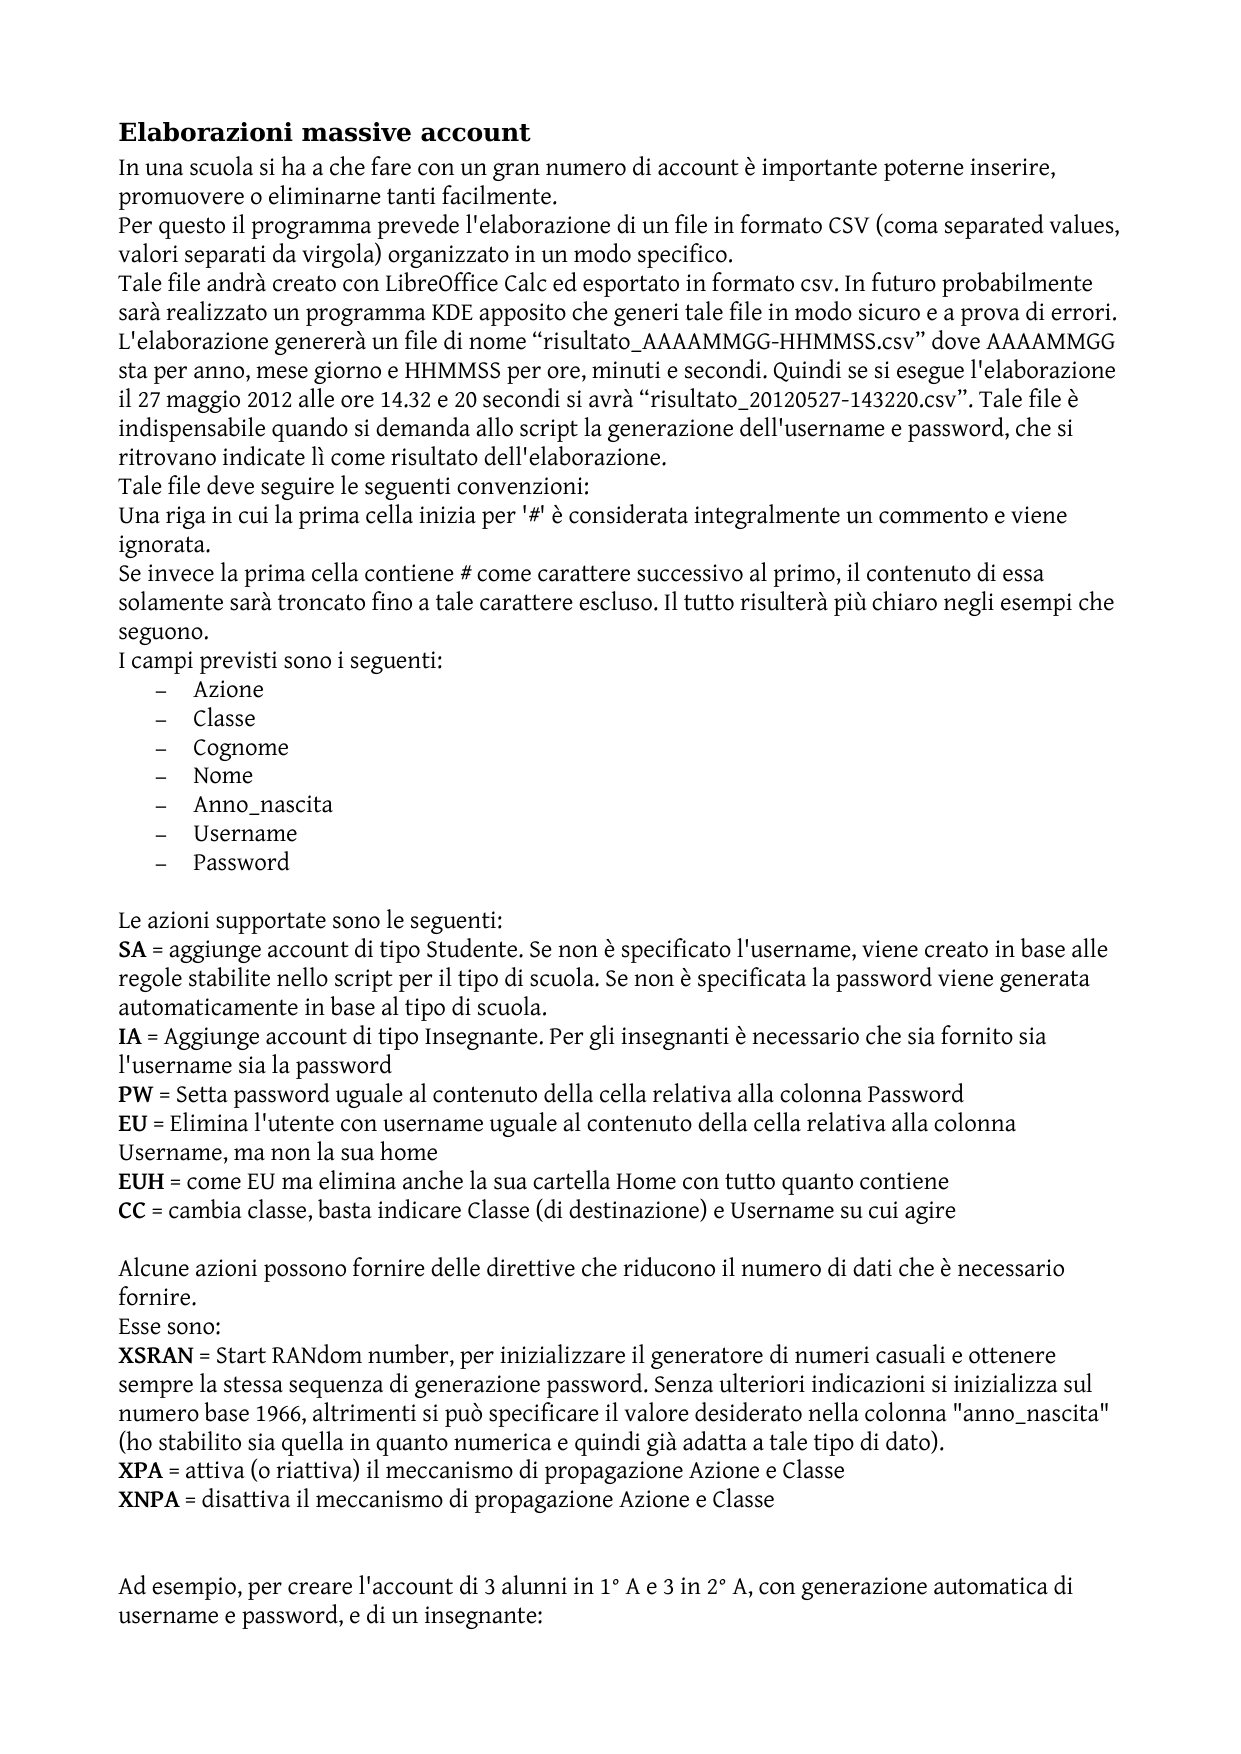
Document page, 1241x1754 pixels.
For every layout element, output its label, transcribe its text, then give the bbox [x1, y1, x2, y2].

text IA = Aggiunge account di tipo Insegnante. Per gli insegnanti è necessario che sia fornito sia l'username sia la password [118, 1023, 1122, 1081]
text Se invece la prima cella contiene # come carattere successivo al primo, il contenuto di essa solamente sarà troncato fino a tale carattere escluso. Il tutto risulterà più chiaro negli esempi che seguono. [118, 559, 1122, 646]
text Tale file deve seguire le seguenti convenzioni: [118, 472, 1122, 501]
text XSRAN = Start RANdom number, per inizializzare il generatore di numeri casuali e ottenere sempre la stessa sequenza di generazione password. Senza ulteriori indicazioni si inizializza sul numero base 1966, altrimenti si può specificare il valore desiderato nella colonna "anno_nascita" (ho stabilito sia quella in quanto numerica e quindi già adatta a tale tipo di dato). [118, 1341, 1122, 1457]
list Cognome [156, 733, 1122, 762]
text Esse sono: [118, 1312, 1122, 1341]
list Nome [156, 762, 1122, 791]
text Una riga in cui la prima cella inizia per '#' è considerata integralmente un commento e viene ignorata. [118, 501, 1122, 559]
list Anno_nascita [156, 791, 1122, 820]
text Tale file andrà creato con LibreOffice Calc ed esportato in formato csv. In futuro probabilmente sarà realizzato un programma KDE apposito che generi tale file in modo sicuro e a prova di errori. [118, 270, 1122, 328]
text EUH = come EU ma elimina anche la sua cartella Home con tutto quanto contiene [118, 1167, 1122, 1196]
text EU = Elimina l'utente con username uguale al contenuto della cella relativa alla colonna Username, ma non la sua home [118, 1109, 1122, 1167]
subtitle Elaborazioni massive account [118, 118, 1122, 148]
list Password [156, 849, 1122, 878]
text L'elaborazione genererà un file di nome “risultato_AAAAMMGG-HHMMSS.csv” dove AAAAMMGG sta per anno, mese giorno e HHMMSS per ore, minuti e secondi. Quindi se si esegue l'elaborazione il 27 maggio 2012 alle ore 14.32 e 20 secondi si avrà “risultato_20120527-143220.csv”. Tale file è indispensabile quando si demanda allo script la generazione dell'username e password, che si ritrovano indicate lì come risultato dell'elaborazione. [118, 328, 1122, 472]
text Le azioni supportate sono le seguenti: [118, 907, 1122, 936]
text Alcune azioni possono fornire delle direttive che riducono il numero di dati che è necessario fornire. [118, 1254, 1122, 1312]
text Per questo il programma prevede l'elaborazione di un file in formato CSV (coma separated values, valori separati da virgola) organizzato in un modo specifico. [118, 212, 1122, 270]
text XNPA = disattiva il meccanismo di propagazione Azione e Classe [118, 1486, 1122, 1515]
text Ad esempio, per creare l'account di 3 alunni in 1° A e 3 in 2° A, con generazione automatica di username e password, e di un insegnante: [118, 1573, 1122, 1631]
list Azione [156, 675, 1122, 704]
text PW = Setta password uguale al contenuto della cella relativa alla colonna Password [118, 1081, 1122, 1109]
text I campi previsti sono i seguenti: [118, 646, 1122, 675]
text XPA = attiva (o riattiva) il meccanismo di propagazione Azione e Classe [118, 1457, 1122, 1486]
text CC = cambia classe, basta indicare Classe (di destinazione) e Username su cui agire [118, 1196, 1122, 1225]
list Username [156, 820, 1122, 849]
list Classe [156, 704, 1122, 733]
text SA = aggiunge account di tipo Studente. Se non è specificato l'username, viene creato in base alle regole stabilite nello script per il tipo di scuola. Se non è specificata la password viene generata automaticamente in base al tipo di scuola. [118, 936, 1122, 1023]
text In una scuola si ha a che fare con un gran numero di account è importante poterne inserire, promuovere o eliminarne tanti facilmente. [118, 154, 1122, 212]
